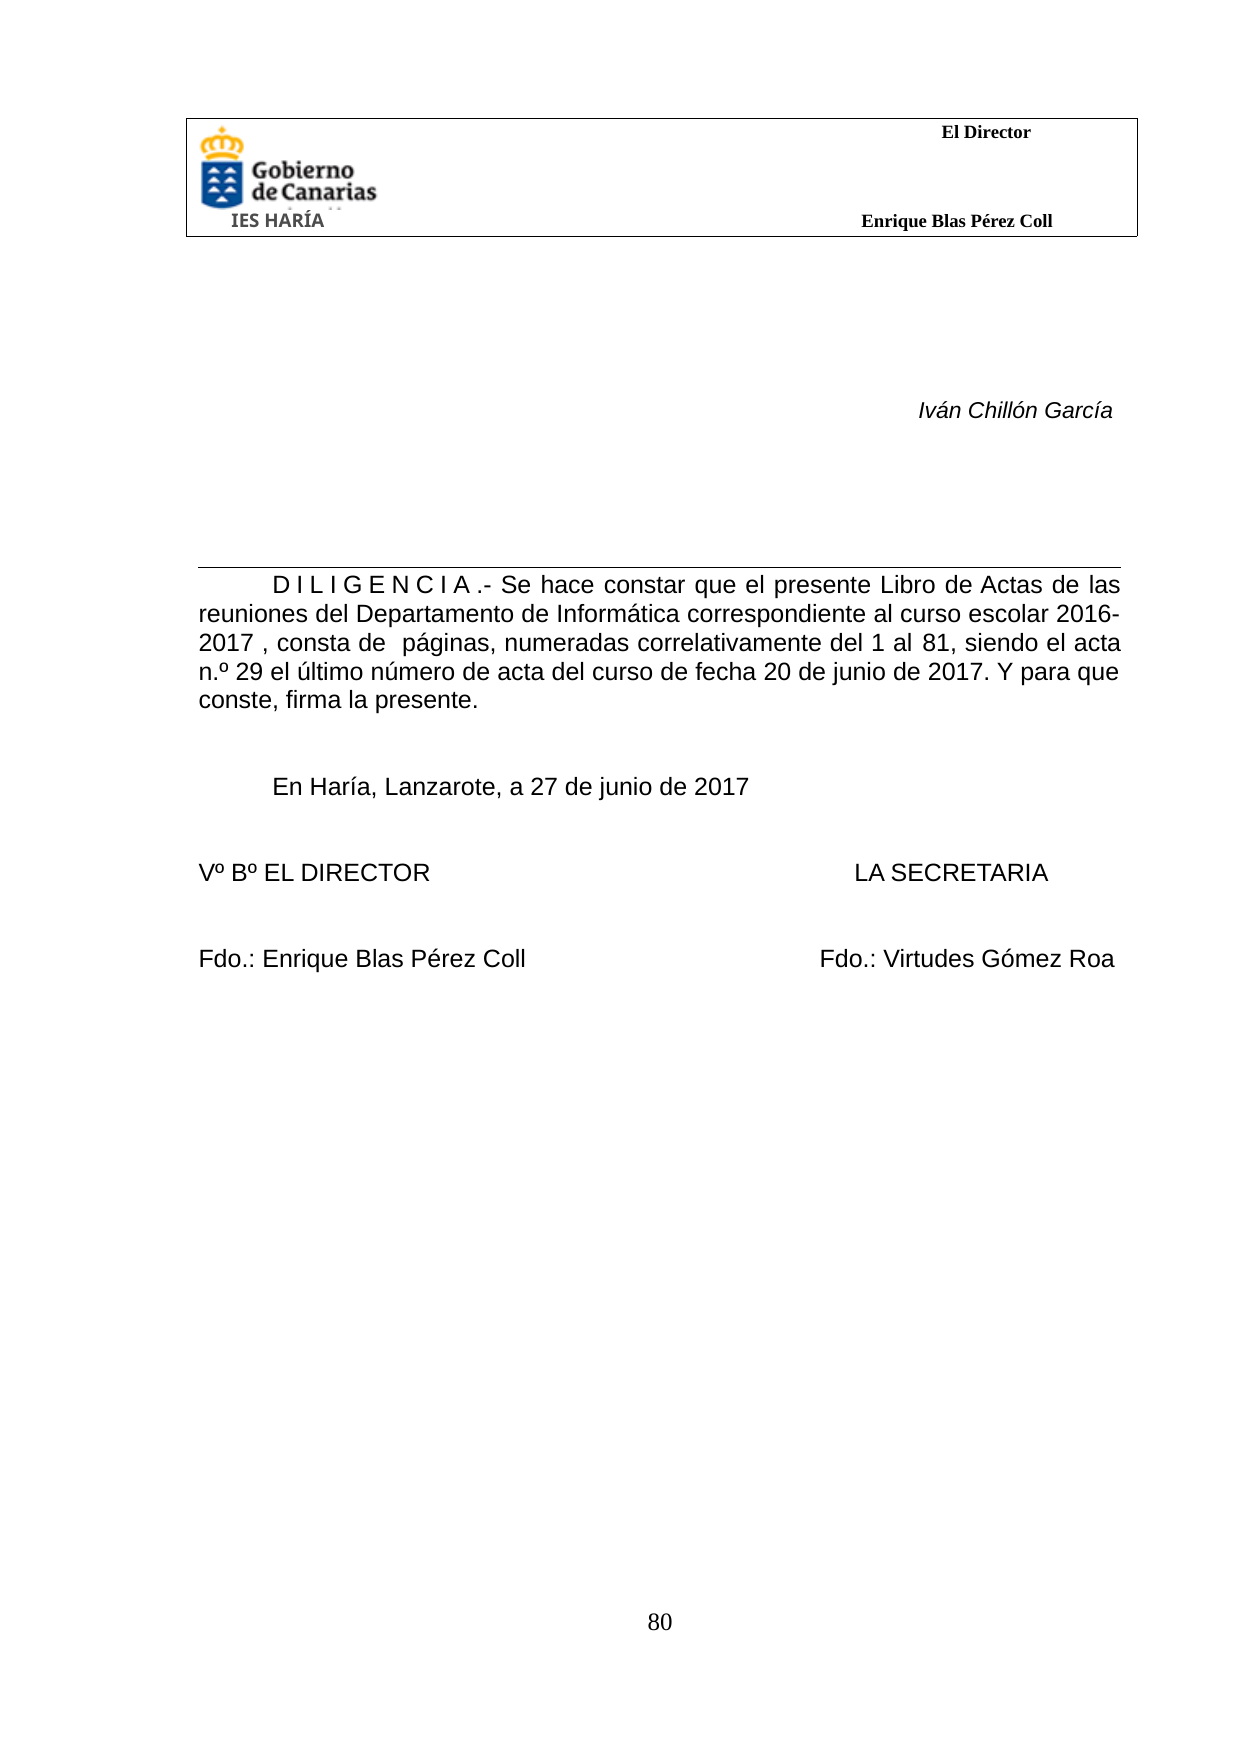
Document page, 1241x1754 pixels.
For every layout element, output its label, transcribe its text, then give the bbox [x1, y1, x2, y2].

picture [195, 123, 381, 210]
text En Haría, Lanzarote, a 27 de junio de 2017 [198, 772, 1121, 800]
text Vº Bº EL DIRECTOR LA SECRETARIA [198, 858, 1121, 887]
text DILIGENCIA.- Se hace constar que el presente Libro de Actas de las reuniones del Departamento de Informática correspondiente al curso escolar 2016-2017 , consta de páginas, numeradas correlativamente del 1 al 81, siendo el acta n.º 29 el último número de acta del curso de fecha 20 de junio de 2017. Y para que conste, firma la presente. [198, 568, 1121, 714]
text Fdo.: Enrique Blas Pérez Coll Fdo.: Virtudes Gómez Roa [198, 944, 1121, 973]
text Iván Chillón García [198, 397, 1121, 423]
